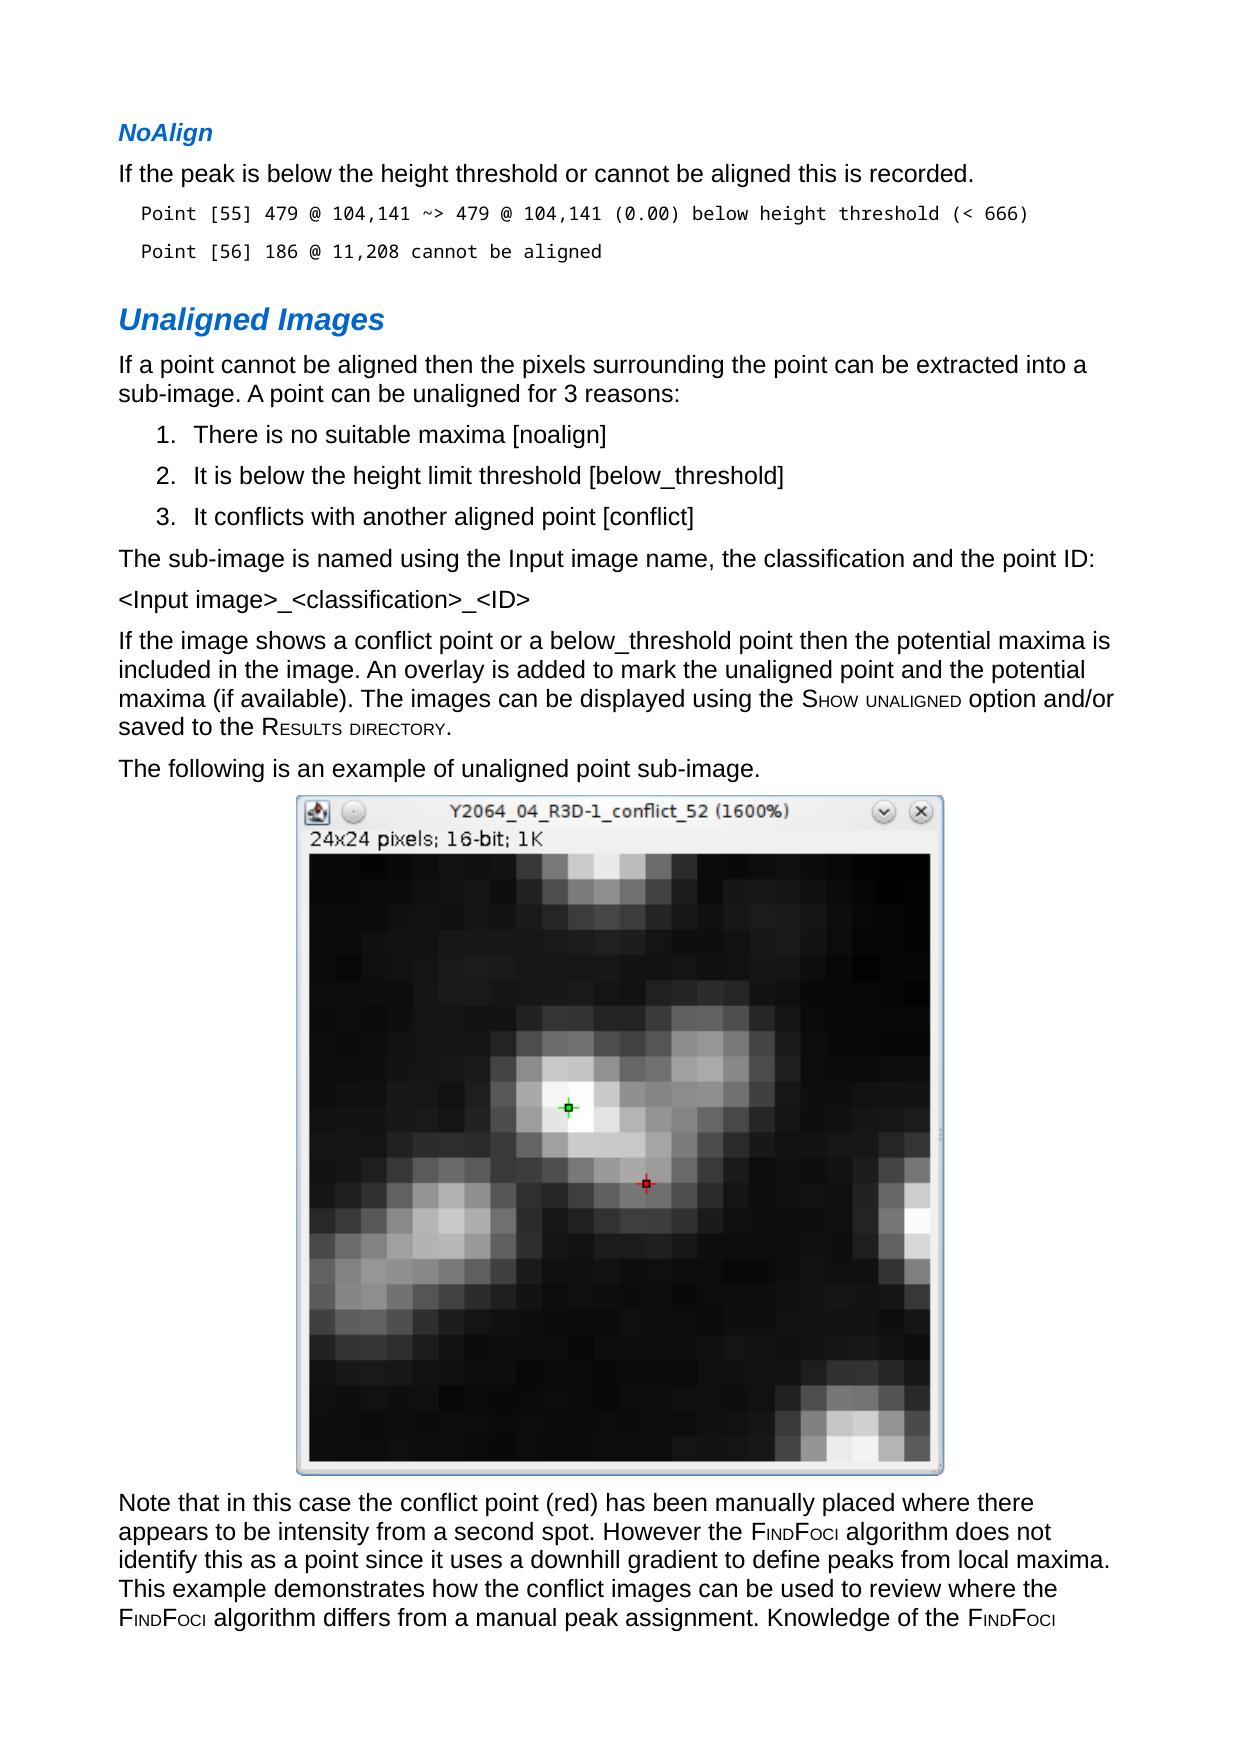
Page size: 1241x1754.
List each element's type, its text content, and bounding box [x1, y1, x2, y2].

list It is below the height limit threshold [below_threshold] [156, 461, 1122, 490]
picture [296, 795, 945, 1476]
subtitle NoAlign [118, 118, 1122, 147]
text If the peak is below the height threshold or cannot be aligned this is recorded. [118, 159, 1122, 188]
text The following is an example of unaligned point sub-image. [118, 754, 1122, 782]
text The sub-image is named using the Input image name, the classification and the point ID: [118, 544, 1122, 572]
subtitle Unaligned Images [118, 301, 1122, 337]
text <Input image>_<classification>_<ID> [118, 585, 1122, 614]
text Note that in this case the conflict point (red) has been manually placed where there appears to be intensity from a second spot. However the FindFoci algorithm does not identify this as a point since it uses a downhill gradient to define peaks from local maxima. This example demonstrates how the conflict images can be used to review where the FindFoci algorithm differs from a manual peak assignment. Knowledge of the FindFoci [118, 1488, 1122, 1632]
text If the image shows a conflict point or a below_threshold point then the potential maxima is included in the image. An overlay is added to mark the unaligned point and the potential maxima (if available). The images can be displayed using the Show unaligned option and/or saved to the Results directory. [118, 626, 1122, 741]
text If a point cannot be aligned then the pixels surrounding the point can be extracted into a sub-image. A point can be unaligned for 3 reasons: [118, 350, 1122, 407]
text Point [56] 186 @ 11,208 cannot be aligned [118, 238, 1122, 264]
list It conflicts with another aligned point [conflict] [156, 502, 1122, 531]
text Point [55] 479 @ 104,141 ~> 479 @ 104,141 (0.00) below height threshold (< 666) [118, 200, 1122, 226]
list There is no suitable maxima [noalign] [156, 420, 1122, 449]
